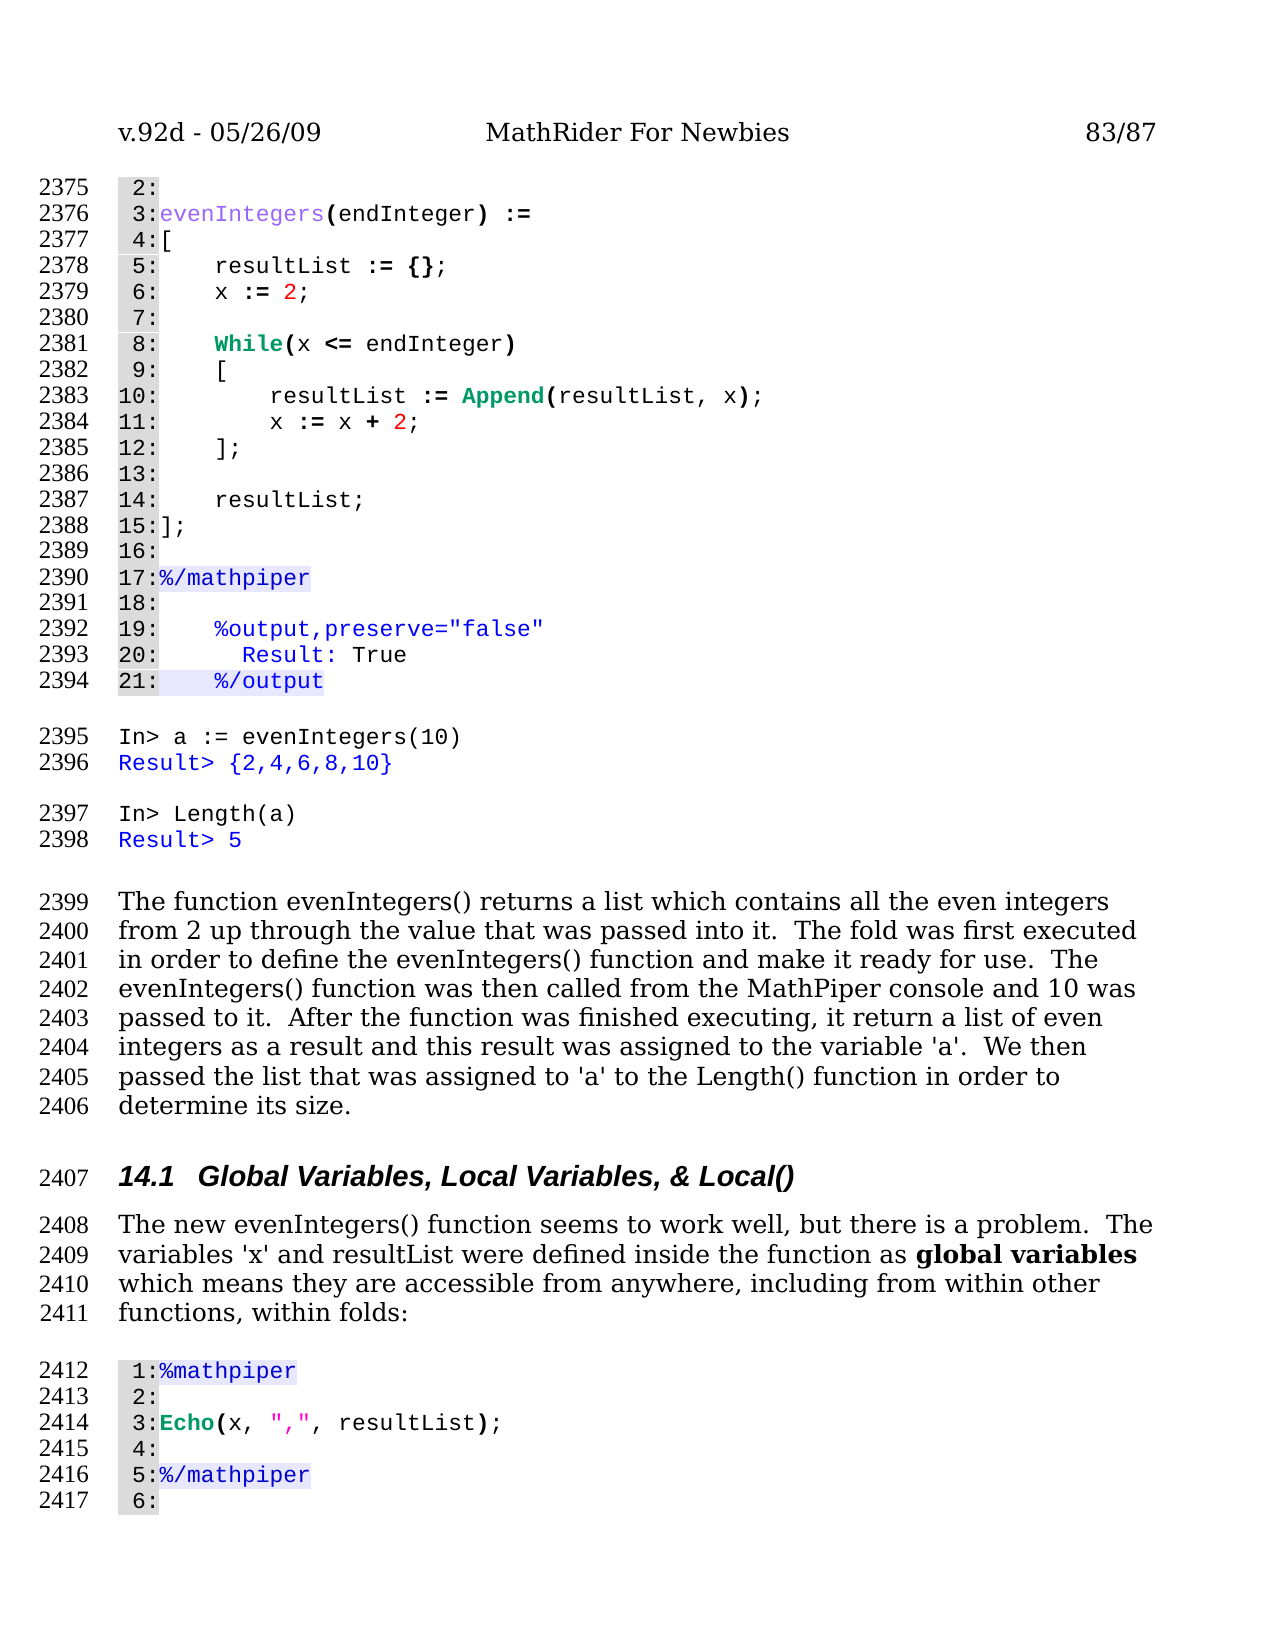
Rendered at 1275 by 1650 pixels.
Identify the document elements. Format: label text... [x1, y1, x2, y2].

text 14: resultList; [118, 488, 1157, 514]
text 2: [118, 1385, 1157, 1411]
text 10: resultList := Append(resultList, x); [118, 384, 1157, 410]
text 2: [118, 177, 1157, 203]
text 12: ]; [118, 436, 1157, 462]
text 3:Echo(x, ",", resultList); [118, 1411, 1157, 1437]
subtitle Global Variables, Local Variables, & Local() [118, 1159, 1157, 1193]
text 1:%mathpiper [118, 1359, 1157, 1385]
text 15:]; [118, 514, 1157, 540]
text 9: [ [118, 358, 1157, 384]
text 3:evenIntegers(endInteger) := [118, 203, 1157, 229]
text The function evenIntegers() returns a list which contains all the even integers from 2 up through the value that was passed into it. The fold was first executed in order to define the evenIntegers() function and make it ready for use. The evenIntegers() function was then called from the MathPiper console and 10 was passed to it. After the function was finished executing, it return a list of even integers as a result and this result was assigned to the variable 'a'. We then passed the list that was assigned to 'a' to the Length() function in order to determine its size. [118, 887, 1157, 1120]
text 6: x := 2; [118, 281, 1157, 306]
text 4: [118, 1437, 1157, 1463]
text 20: Result: True [118, 644, 1157, 669]
text 18: [118, 592, 1157, 618]
text 8: While(x <= endInteger) [118, 332, 1157, 358]
text In> a := evenIntegers(10) [118, 725, 1157, 751]
text 16: [118, 540, 1157, 566]
text Result> 5 [118, 829, 1157, 855]
text 17:%/mathpiper [118, 566, 1157, 592]
text In> Length(a) [118, 803, 1157, 829]
text 4:[ [118, 229, 1157, 254]
text 21: %/output [118, 669, 1157, 696]
text 6: [118, 1489, 1157, 1515]
text The new evenIntegers() function seems to work well, but there is a problem. The variables 'x' and resultList were defined inside the function as global variables which means they are accessible from anywhere, including from within other functions, within folds: [118, 1211, 1157, 1327]
text Result> {2,4,6,8,10} [118, 751, 1157, 777]
text 19: %output,preserve="false" [118, 618, 1157, 644]
text 5:%/mathpiper [118, 1463, 1157, 1489]
text 13: [118, 462, 1157, 488]
text 5: resultList := {}; [118, 254, 1157, 281]
text 11: x := x + 2; [118, 410, 1157, 436]
text 7: [118, 306, 1157, 332]
